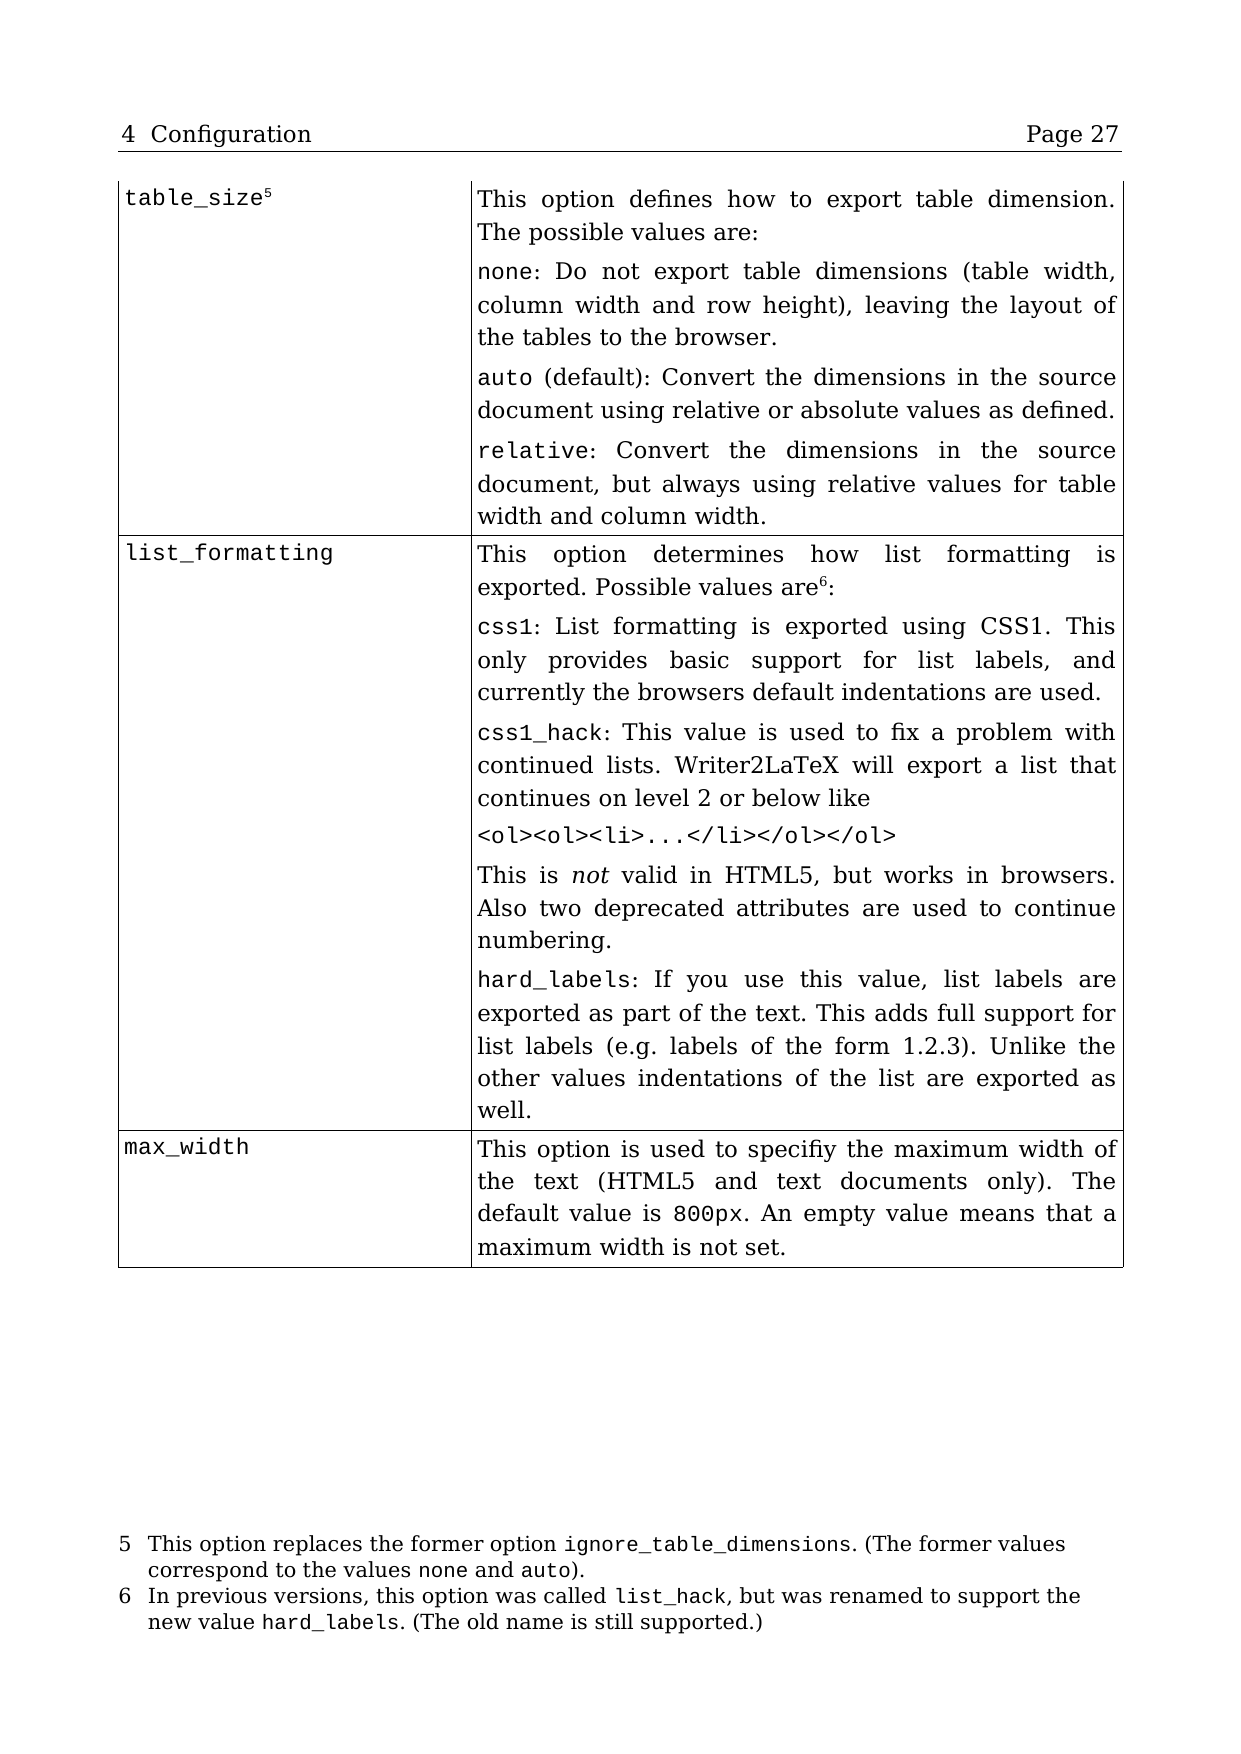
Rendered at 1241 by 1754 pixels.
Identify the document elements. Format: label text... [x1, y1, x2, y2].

table_cell This option determines how list formatting is exported. Possible values are: css1: List formatting is exported using CSS1. This only provides basic support for list labels, and currently the browsers default indentations are used. css1_hack: This value is used to fix a problem with continued lists. Writer2LaTeX will export a list that continues on level 2 or below like <ol><ol><li>...</li></ol></ol> This is not valid in HTML5, but works in browsers. Also two deprecated attributes are used to continue numbering. hard_labels: If you use this value, list labels are exported as part of the text. This adds full support for list labels (e.g. labels of the form 1.2.3). Unlike the other values indentations of the list are exported as well. [472, 536, 1123, 1130]
table_cell table_size [119, 181, 471, 535]
table_cell This option is used to specifiy the maximum width of the text (HTML5 and text documents only). The default value is 800px. An empty value means that a maximum width is not set. [472, 1131, 1123, 1267]
table_cell max_width [119, 1131, 471, 1267]
table_cell This option defines how to export table dimension. The possible values are: none: Do not export table dimensions (table width, column width and row height), leaving the layout of the tables to the browser. auto (default): Convert the dimensions in the source document using relative or absolute values as defined. relative: Convert the dimensions in the source document, but always using relative values for table width and column width. [472, 181, 1123, 535]
table_cell list_formatting [119, 536, 471, 1130]
